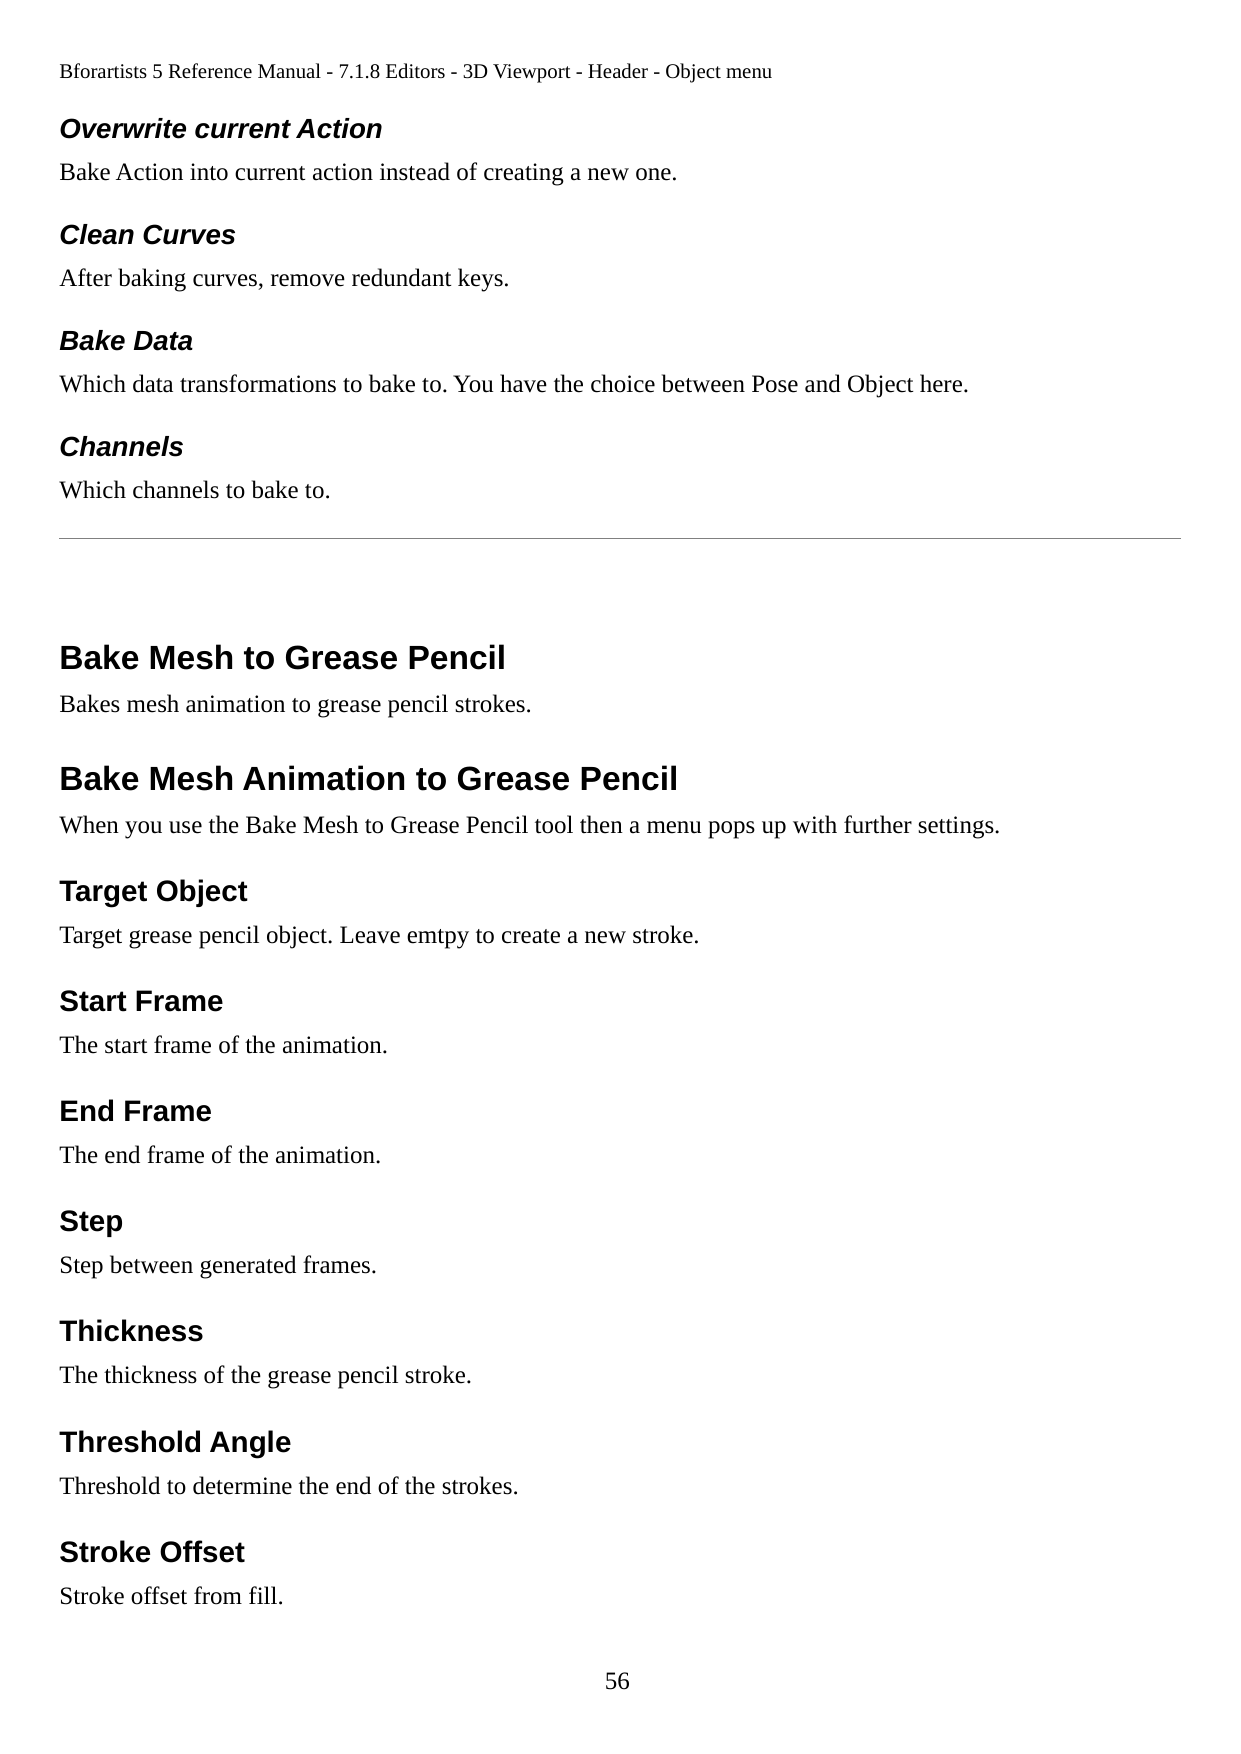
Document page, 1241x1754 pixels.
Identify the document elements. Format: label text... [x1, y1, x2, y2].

subtitle Start Frame [59, 984, 1181, 1018]
text Target grease pencil object. Leave emtpy to create a new stroke. [59, 920, 1181, 949]
subtitle Clean Curves [59, 218, 1181, 250]
subtitle Stroke Offset [59, 1534, 1181, 1568]
subtitle Overwrite current Action [59, 113, 1181, 144]
subtitle Thickness [59, 1314, 1181, 1348]
subtitle Bake Mesh to Grease Pencil [59, 638, 1181, 677]
text The end frame of the animation. [59, 1140, 1181, 1169]
text Stroke offset from fill. [59, 1581, 1181, 1609]
text After baking curves, remove redundant keys. [59, 263, 1181, 292]
subtitle End Frame [59, 1094, 1181, 1128]
text Threshold to determine the end of the strokes. [59, 1471, 1181, 1499]
text Which channels to bake to. [59, 475, 1181, 503]
text Bakes mesh animation to grease pencil strokes. [59, 689, 1181, 718]
subtitle Bake Data [59, 324, 1181, 356]
subtitle Threshold Angle [59, 1424, 1181, 1458]
text The start frame of the animation. [59, 1030, 1181, 1059]
text Which data transformations to bake to. You have the choice between Pose and Object here. [59, 369, 1181, 398]
subtitle Channels [59, 430, 1181, 462]
subtitle Step [59, 1204, 1181, 1238]
subtitle Bake Mesh Animation to Grease Pencil [59, 759, 1181, 798]
text The thickness of the grease pencil stroke. [59, 1361, 1181, 1389]
subtitle Target Object [59, 874, 1181, 908]
text Step between generated frames. [59, 1251, 1181, 1279]
text Bake Action into current action instead of creating a new one. [59, 157, 1181, 186]
text When you use the Bake Mesh to Grease Pencil tool then a menu pops up with further settings. [59, 810, 1181, 839]
